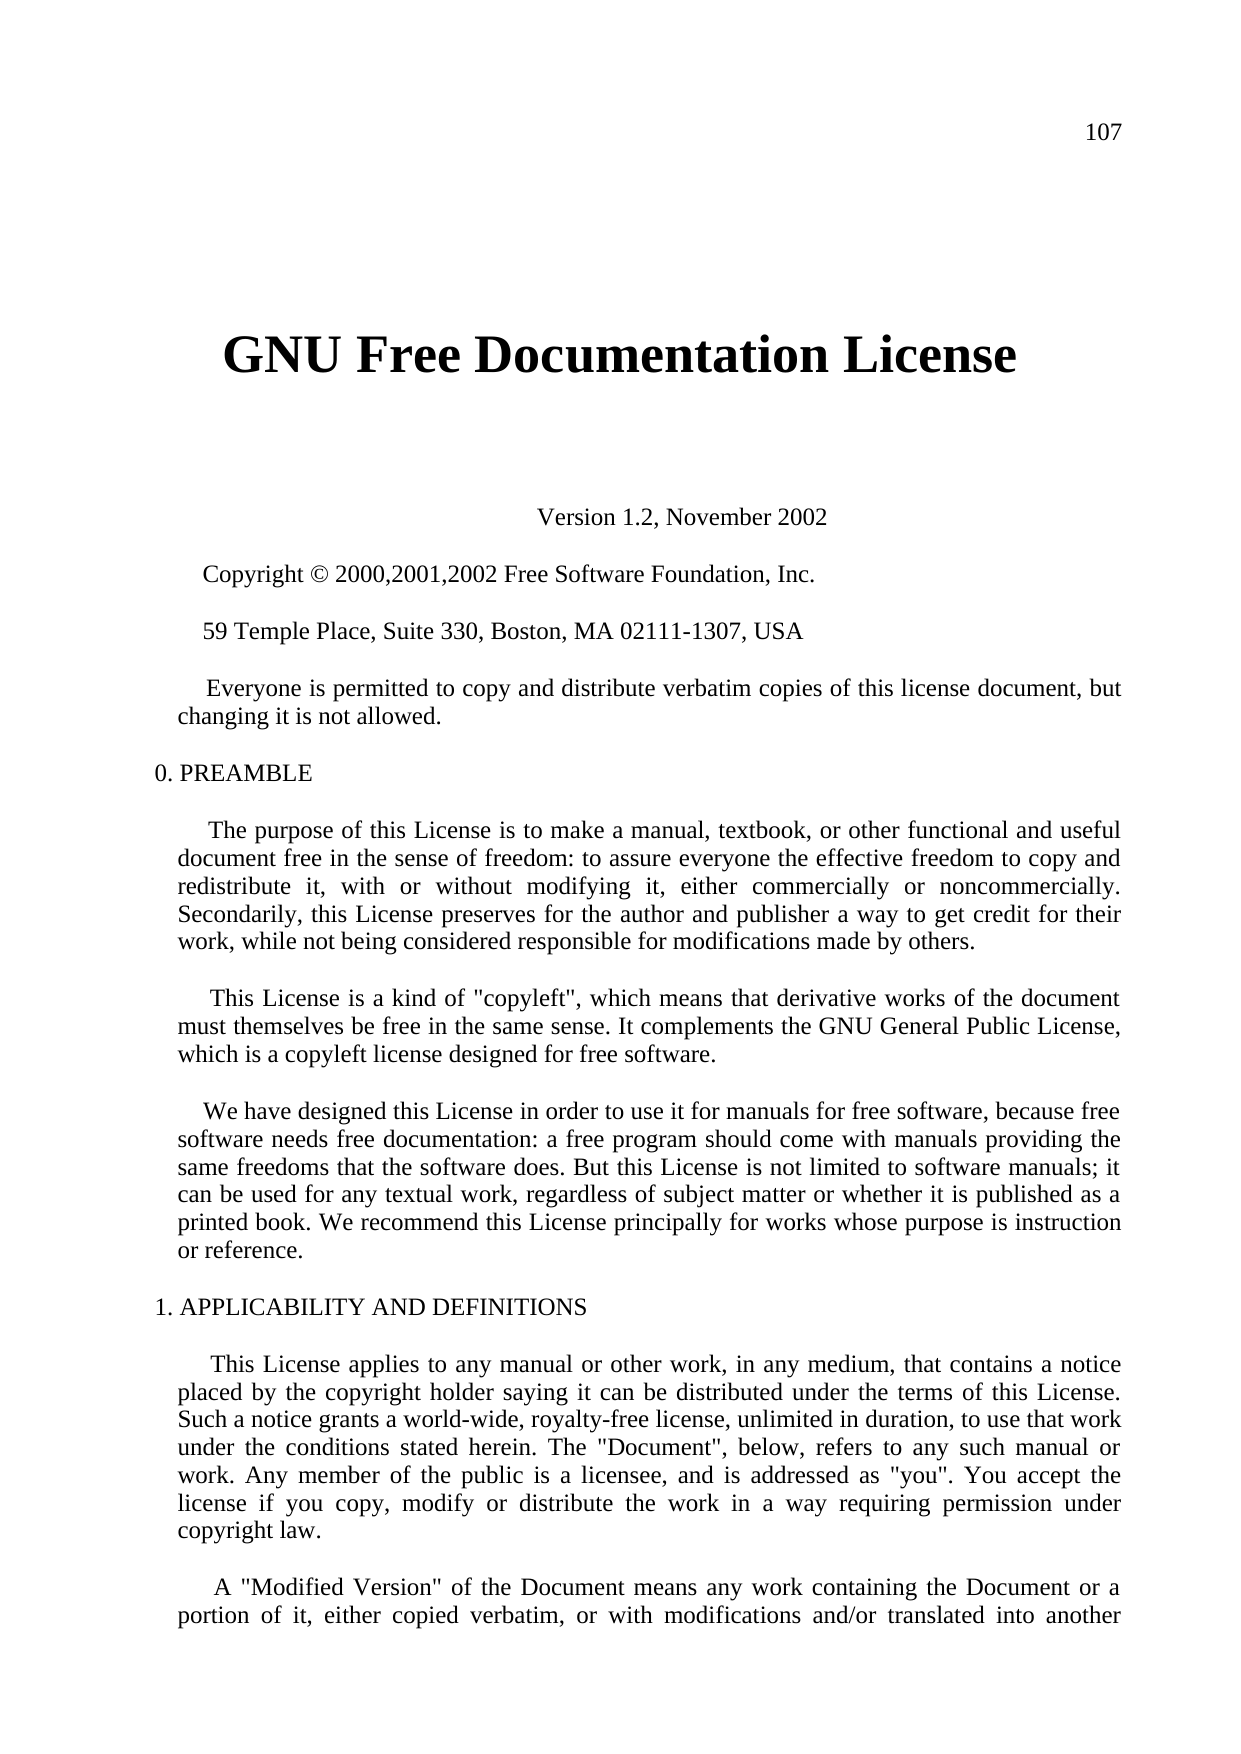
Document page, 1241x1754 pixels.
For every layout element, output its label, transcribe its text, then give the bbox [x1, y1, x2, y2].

text 59 Temple Place, Suite 330, Boston, MA 02111-1307, USA [177, 617, 1122, 645]
text A "Modified Version" of the Document means any work containing the Document or a portion of it, either copied verbatim, or with modifications and/or translated into another [177, 1573, 1122, 1629]
text This License applies to any manual or other work, in any medium, that contains a notice placed by the copyright holder saying it can be distributed under the terms of this License. Such a notice grants a world-wide, royalty-free license, unlimited in duration, to use that work under the conditions stated herein. The "Document", below, refers to any such manual or work. Any member of the public is a licensee, and is addressed as "you". You accept the license if you copy, modify or distribute the work in a way requiring permission under copyright law. [177, 1350, 1122, 1544]
text 1. APPLICABILITY AND DEFINITIONS [118, 1293, 1122, 1321]
text This License is a kind of "copyleft", which means that derivative works of the document must themselves be free in the same sense. It complements the GNU General Public License, which is a copyleft license designed for free software. [177, 984, 1122, 1068]
text We have designed this License in order to use it for manuals for free software, because free software needs free documentation: a free program should come with manuals providing the same freedoms that the software does. But this License is not limited to software manuals; it can be used for any textual work, regardless of subject matter or whether it is published as a printed book. We recommend this License principally for works whose purpose is instruction or reference. [177, 1097, 1122, 1263]
text Copyright © 2000,2001,2002 Free Software Foundation, Inc. [177, 560, 1122, 588]
subtitle GNU Free Documentation License [118, 324, 1122, 384]
text 0. PREAMBLE [118, 759, 1122, 787]
text Version 1.2, November 2002 [118, 503, 1122, 531]
text Everyone is permitted to copy and distribute verbatim copies of this license document, but changing it is not allowed. [177, 674, 1122, 730]
text The purpose of this License is to make a manual, textbook, or other functional and useful document free in the sense of freedom: to assure everyone the effective freedom to copy and redistribute it, with or without modifying it, either commercially or noncommercially. Secondarily, this License preserves for the author and publisher a way to get credit for their work, while not being considered responsible for modifications made by others. [177, 817, 1122, 955]
